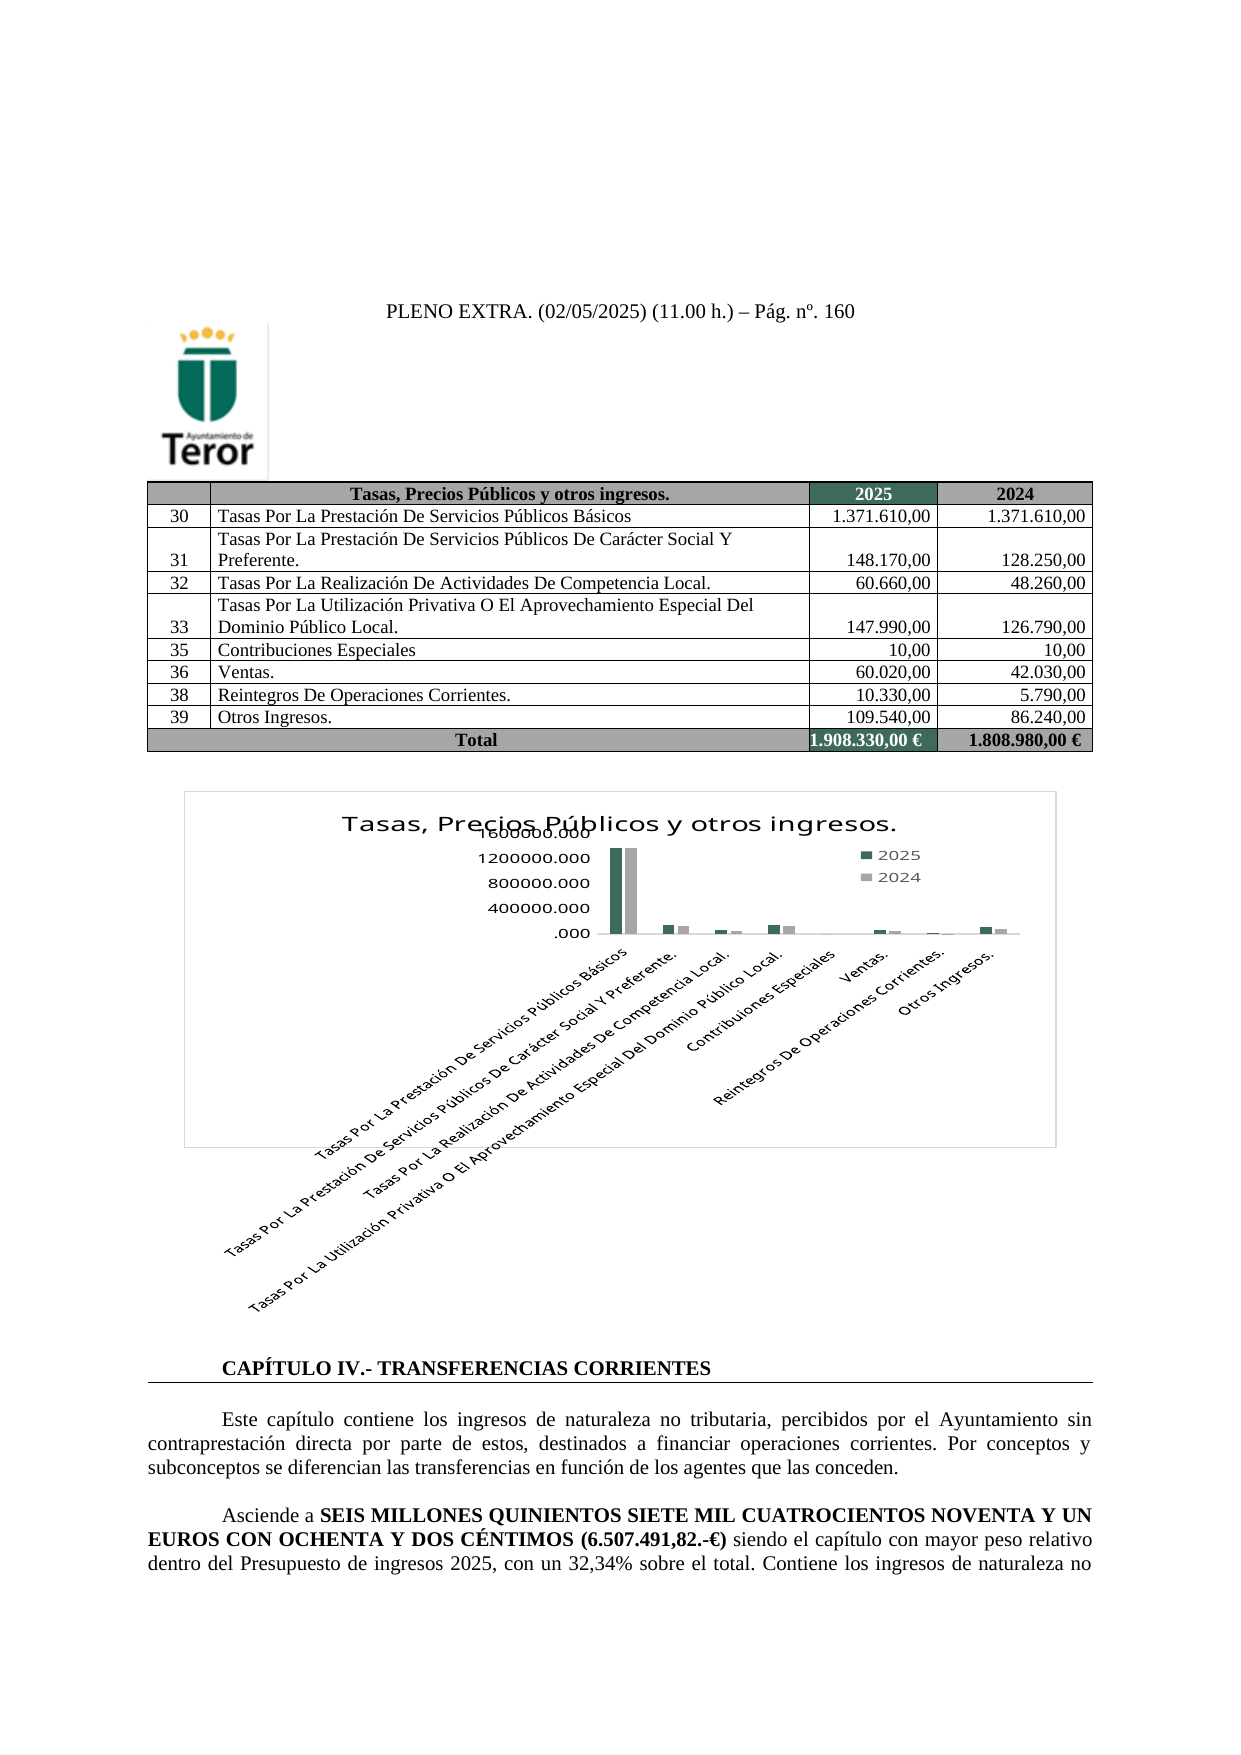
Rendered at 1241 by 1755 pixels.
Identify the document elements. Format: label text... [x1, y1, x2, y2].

table_cell 42.030,00 [938, 661, 1092, 683]
text Asciende a SEIS MILLONES QUINIENTOS SIETE MIL CUATROCIENTOS NOVENTA Y UN EUROS CON OCHENTA Y DOS CÉNTIMOS (6.507.491,82.-€) siendo el capítulo con mayor peso relativo dentro del Presupuesto de ingresos 2025, con un 32,34% sobre el total. Contiene los ingresos de naturaleza no [148, 1503, 1093, 1575]
table_cell Contribuciones Especiales [211, 639, 809, 660]
table_cell Tasas Por La Prestación De Servicios Públicos Básicos [211, 505, 809, 527]
text CAPÍTULO IV.- TRANSFERENCIAS CORRIENTES [148, 1356, 1093, 1382]
table_cell 5.790,00 [938, 684, 1092, 705]
table_cell Tasas Por La Realización De Actividades De Competencia Local. [211, 572, 809, 593]
table_header Tasas, Precios Públicos y otros ingresos. [211, 483, 809, 504]
table_cell 35 [148, 639, 210, 660]
table_cell Ventas. [211, 661, 809, 683]
table_cell 86.240,00 [938, 706, 1092, 728]
table_header 2024 [938, 483, 1092, 504]
table_cell Total [148, 729, 809, 751]
table_cell 33 [148, 594, 210, 637]
table_cell 109.540,00 [810, 706, 937, 728]
table_cell 1.808.980,00 € [938, 729, 1092, 751]
table_cell 10,00 [938, 639, 1092, 660]
table_cell 1.371.610,00 [938, 505, 1092, 527]
table_cell 48.260,00 [938, 572, 1092, 593]
table_header 2025 [810, 483, 937, 504]
text Este capítulo contiene los ingresos de naturaleza no tributaria, percibidos por el Ayuntamiento sin contraprestación directa por parte de estos, destinados a financiar operaciones corrientes. Por conceptos y subconceptos se diferencian las transferencias en función de los agentes que las conceden. [148, 1407, 1093, 1479]
table_cell 60.660,00 [810, 572, 937, 593]
table_cell Reintegros De Operaciones Corrientes. [211, 684, 809, 705]
table_cell 128.250,00 [938, 528, 1092, 571]
table_cell 38 [148, 684, 210, 705]
table_header [148, 483, 210, 504]
table_cell 60.020,00 [810, 661, 937, 683]
table_cell 32 [148, 572, 210, 593]
table_cell Tasas Por La Prestación De Servicios Públicos De Carácter Social Y Preferente. [211, 528, 809, 571]
table_cell 148.170,00 [810, 528, 937, 571]
table_cell 126.790,00 [938, 594, 1092, 637]
table_cell 10.330,00 [810, 684, 937, 705]
table_cell 1.371.610,00 [810, 505, 937, 527]
table_cell 1.908.330,00 € [810, 729, 937, 751]
table_cell 31 [148, 528, 210, 571]
table_cell 10,00 [810, 639, 937, 660]
table_cell 36 [148, 661, 210, 683]
table_cell Otros Ingresos. [211, 706, 809, 728]
table_cell 30 [148, 505, 210, 527]
table_cell 39 [148, 706, 210, 728]
table_cell 147.990,00 [810, 594, 937, 637]
table_cell Tasas Por La Utilización Privativa O El Aprovechamiento Especial Del Dominio Público Local. [211, 594, 809, 637]
